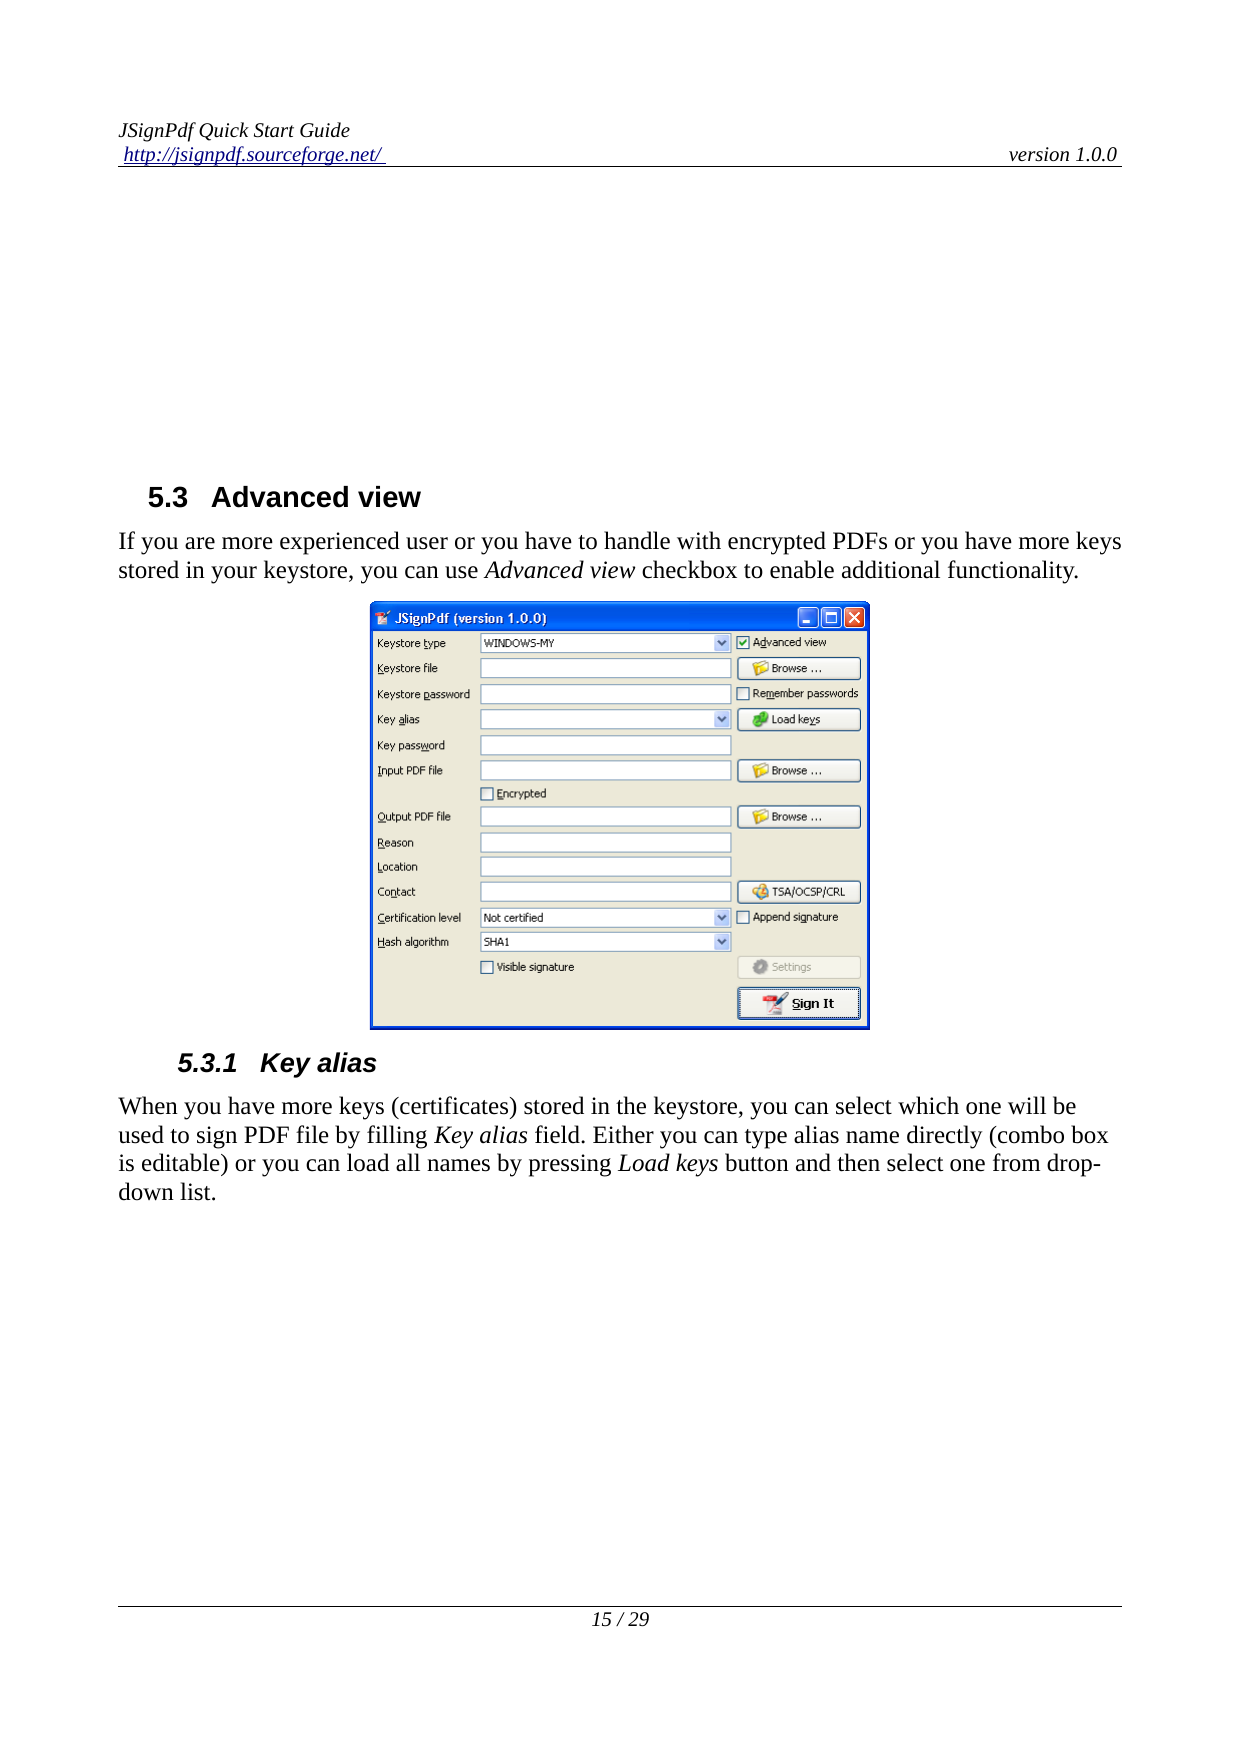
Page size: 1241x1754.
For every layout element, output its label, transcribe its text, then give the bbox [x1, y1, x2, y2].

text When you have more keys (certificates) stored in the keystore, you can select which one will be used to sign PDF file by filling Key alias field. Either you can type alias name directly (combo box is editable) or you can load all names by pressing Load keys button and then select one from drop-down list. [118, 1091, 1122, 1206]
subtitle Key alias [177, 1030, 1122, 1078]
text If you are more experienced user or you have to handle with encrypted PDFs or you have more keys stored in your keystore, you can use Advanced view checkbox to enable additional functionality. [118, 526, 1122, 584]
picture [369, 601, 870, 1030]
subtitle Advanced view [148, 197, 1116, 514]
